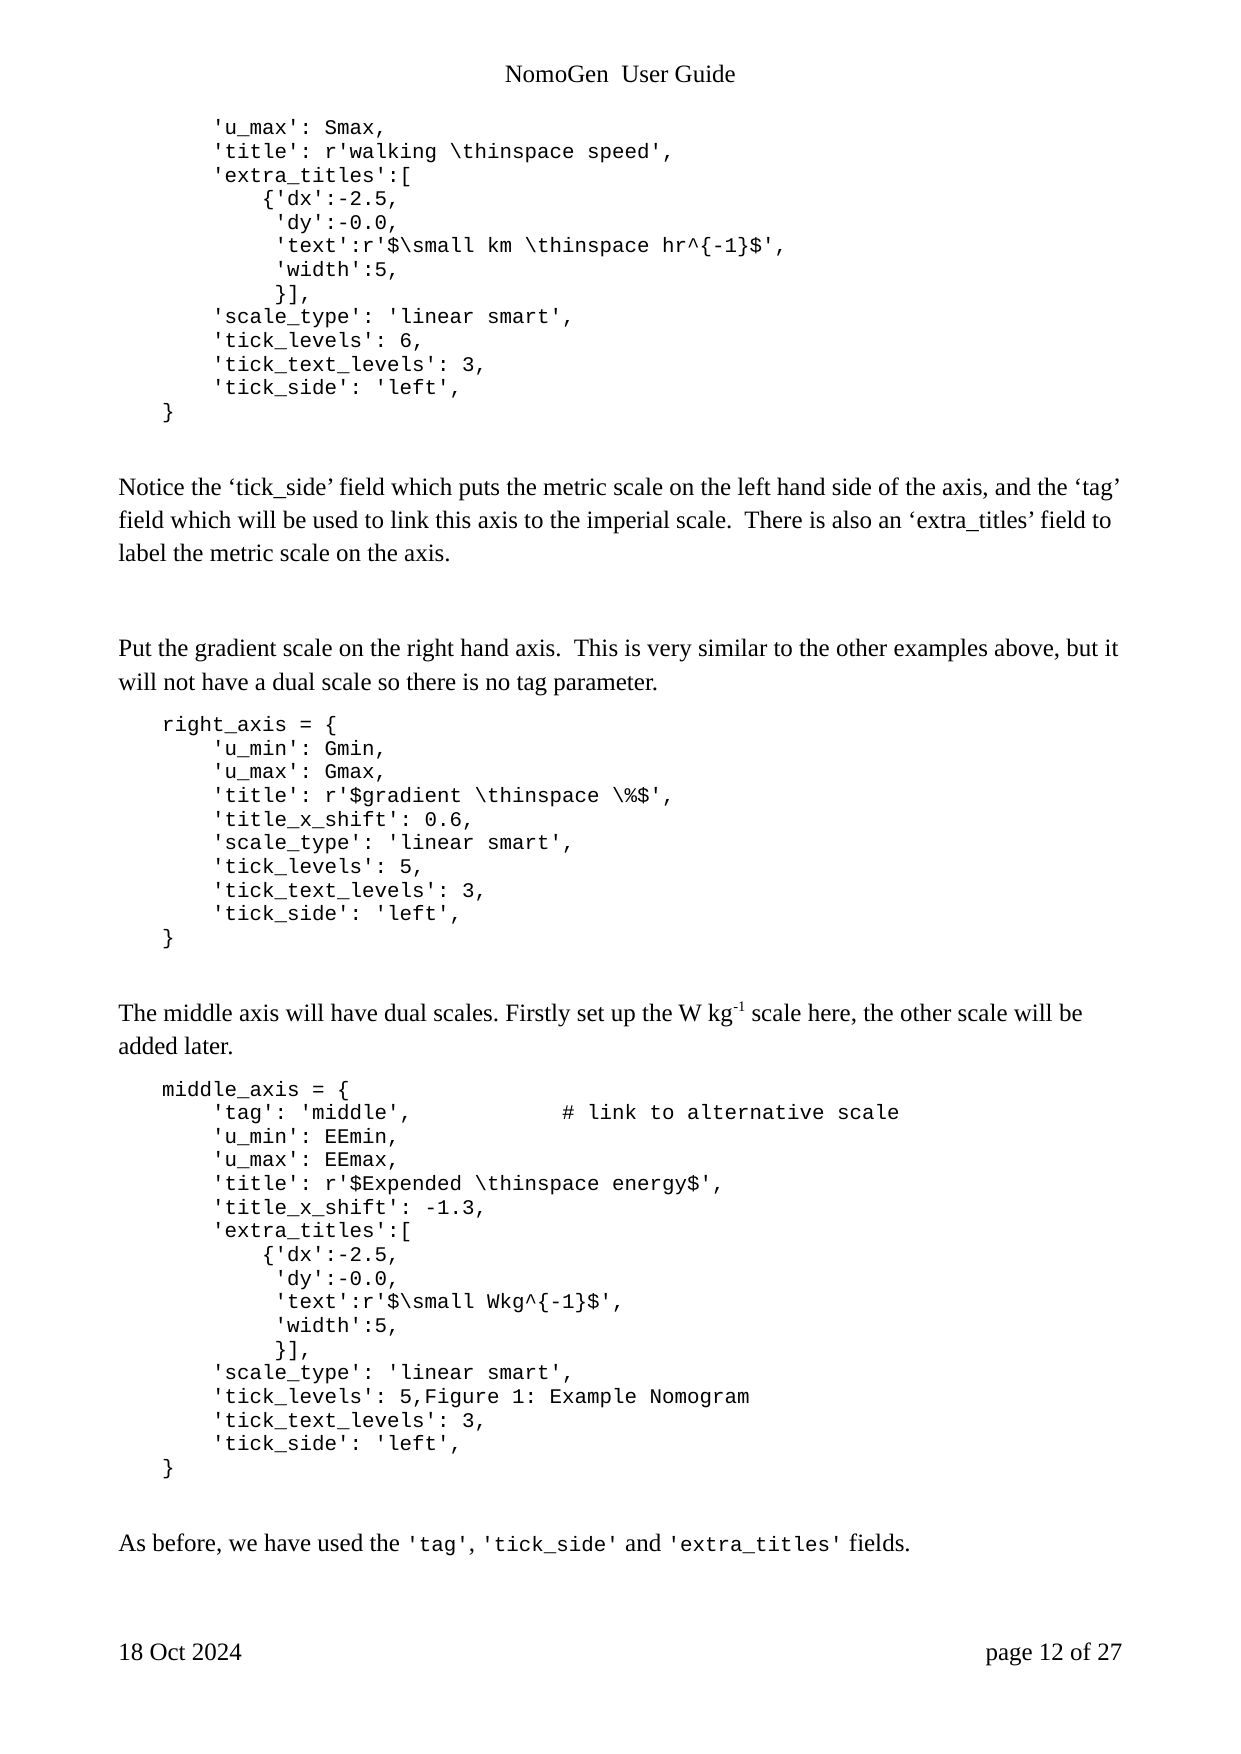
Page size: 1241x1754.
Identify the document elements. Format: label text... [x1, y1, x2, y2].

text }], [162, 1339, 1122, 1362]
text } [162, 1457, 1122, 1481]
text As before, we have used the 'tag', 'tick_side' and 'extra_titles' fields. [118, 1528, 1122, 1558]
text 'u_max': EEmax, [162, 1149, 1122, 1173]
text 'u_max': Smax, [162, 117, 1122, 141]
text 'width':5, [162, 259, 1122, 283]
text {'dx':-2.5, [162, 188, 1122, 212]
text 'title': r'$gradient \thinspace \%$', [162, 785, 1122, 809]
text 'tick_side': 'left', [162, 377, 1122, 401]
text 'u_min': EEmin, [162, 1126, 1122, 1149]
text 'tick_side': 'left', [162, 1433, 1122, 1457]
text } [162, 401, 1122, 425]
text middle_axis = { [162, 1078, 1122, 1102]
text 'tag': 'middle', # link to alternative scale [162, 1102, 1122, 1126]
text 'tick_text_levels': 3, [162, 354, 1122, 377]
text 'width':5, [162, 1315, 1122, 1339]
text 'title': r'walking \thinspace speed', [162, 141, 1122, 164]
text 'tick_levels': 5,Figure 1: Example Nomogram [162, 1386, 1122, 1409]
text 'u_min': Gmin, [162, 738, 1122, 761]
text 'text':r'$\small Wkg^{-1}$', [162, 1291, 1122, 1315]
text 'tick_levels': 6, [162, 330, 1122, 354]
text 'dy':-0.0, [162, 1268, 1122, 1291]
text 'dy':-0.0, [162, 212, 1122, 236]
text 'scale_type': 'linear smart', [162, 832, 1122, 856]
text {'dx':-2.5, [162, 1244, 1122, 1268]
text 'tick_text_levels': 3, [162, 880, 1122, 903]
text The middle axis will have dual scales. Firstly set up the W kg-1 scale here, the other scale will be added later. [118, 998, 1122, 1060]
text }], [162, 283, 1122, 306]
text 'extra_titles':[ [162, 164, 1122, 188]
text 'scale_type': 'linear smart', [162, 306, 1122, 330]
text right_axis = { [162, 714, 1122, 738]
text 'scale_type': 'linear smart', [162, 1362, 1122, 1386]
text Notice the ‘tick_side’ field which puts the metric scale on the left hand side of the axis, and the ‘tag’ field which will be used to link this axis to the imperial scale. There is also an ‘extra_titles’ field to label the metric scale on the axis. [118, 472, 1122, 567]
text } [162, 927, 1122, 951]
text 'title_x_shift': 0.6, [162, 809, 1122, 832]
text 'tick_text_levels': 3, [162, 1409, 1122, 1433]
text 'text':r'$\small km \thinspace hr^{-1}$', [162, 236, 1122, 259]
text 'u_max': Gmax, [162, 761, 1122, 785]
text 'tick_side': 'left', [162, 903, 1122, 927]
text 'title_x_shift': -1.3, [162, 1197, 1122, 1220]
text 'extra_titles':[ [162, 1220, 1122, 1244]
text 'tick_levels': 5, [162, 856, 1122, 880]
text Put the gradient scale on the right hand axis. This is very similar to the other examples above, but it will not have a dual scale so there is no tag parameter. [118, 633, 1122, 695]
text 'title': r'$Expended \thinspace energy$', [162, 1173, 1122, 1197]
